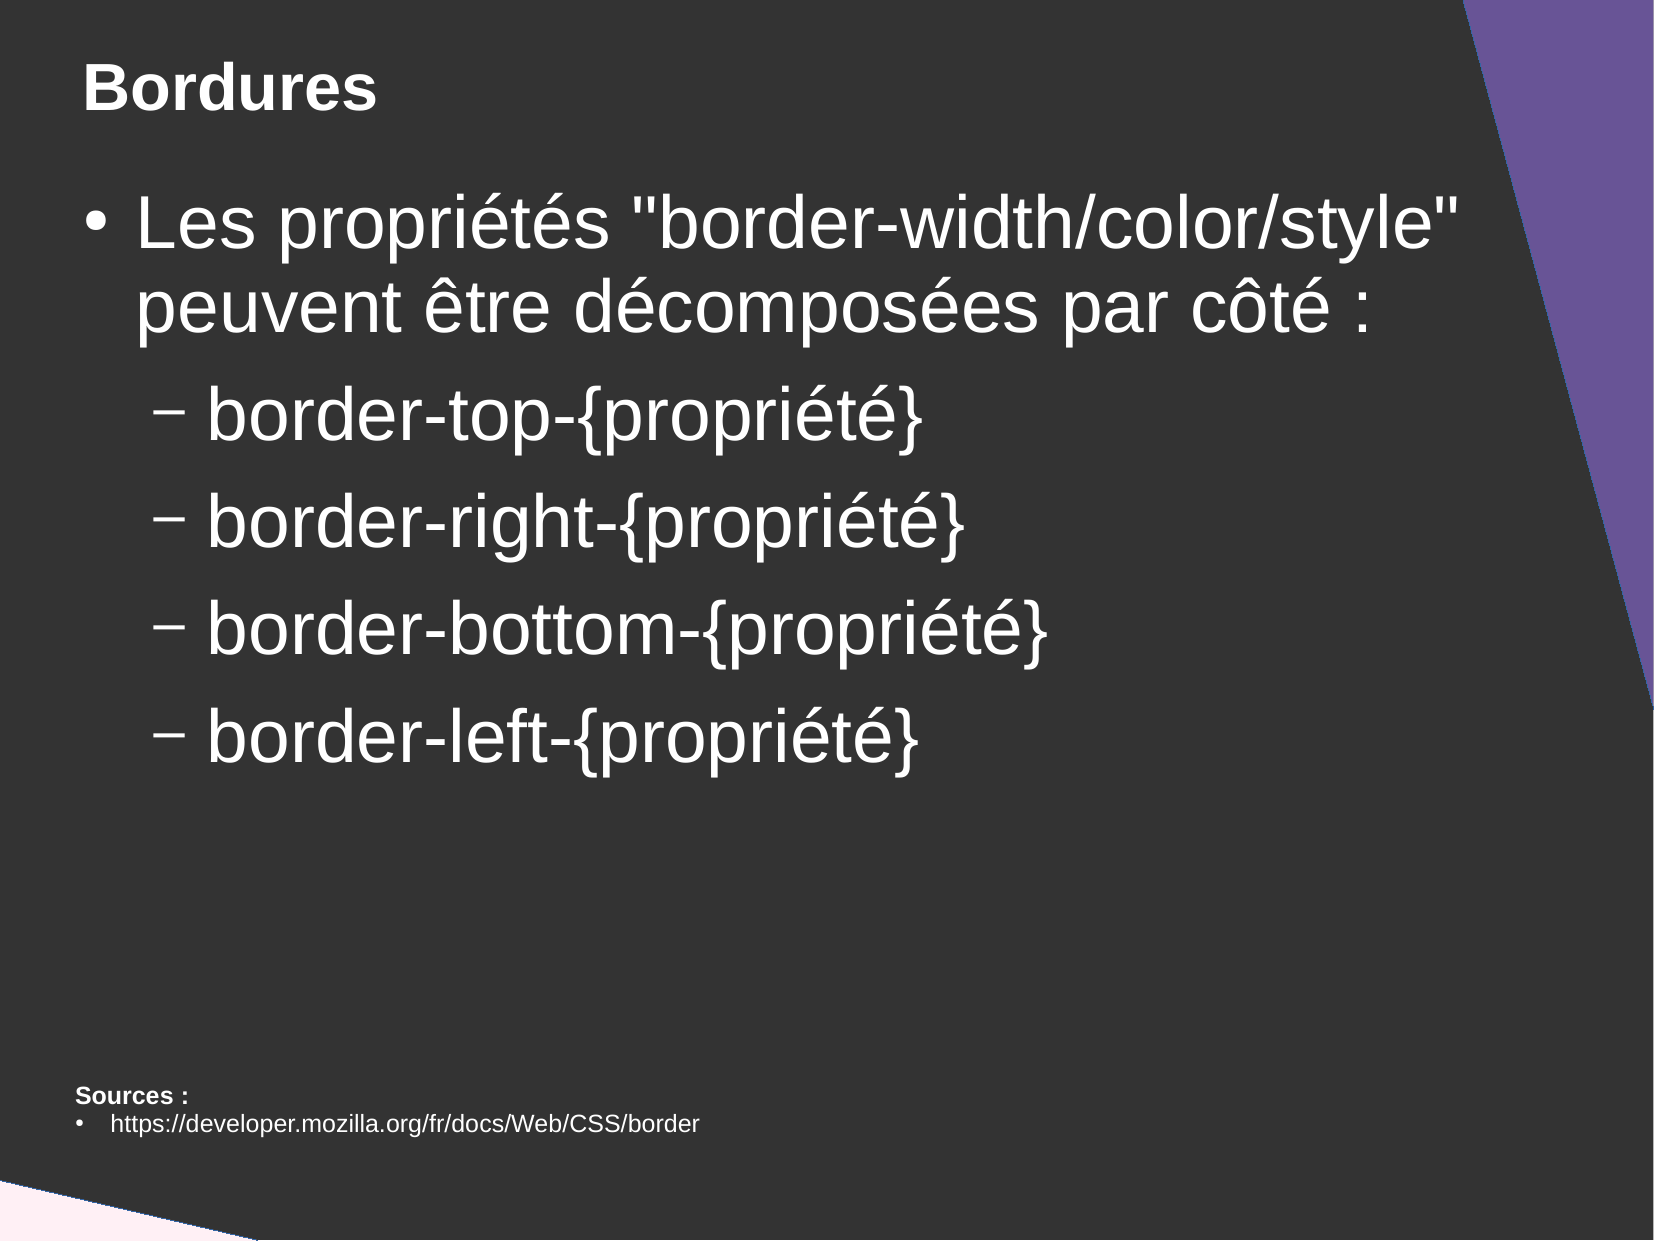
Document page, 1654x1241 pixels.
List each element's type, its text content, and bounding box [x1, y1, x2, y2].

list Les propriétés "border-width/color/style" peuvent être décomposées par côté : border-top-{propriété} border-right-{propriété} border-bottom-{propriété} border-left-{propriété} [64, 180, 1604, 815]
text_box [0, 1180, 262, 1241]
text_box Sources : https://developer.mozilla.org/fr/docs/Web/CSS/border [60, 1074, 1546, 1217]
text_box [1463, 0, 1654, 710]
title Bordures [82, 49, 1571, 130]
